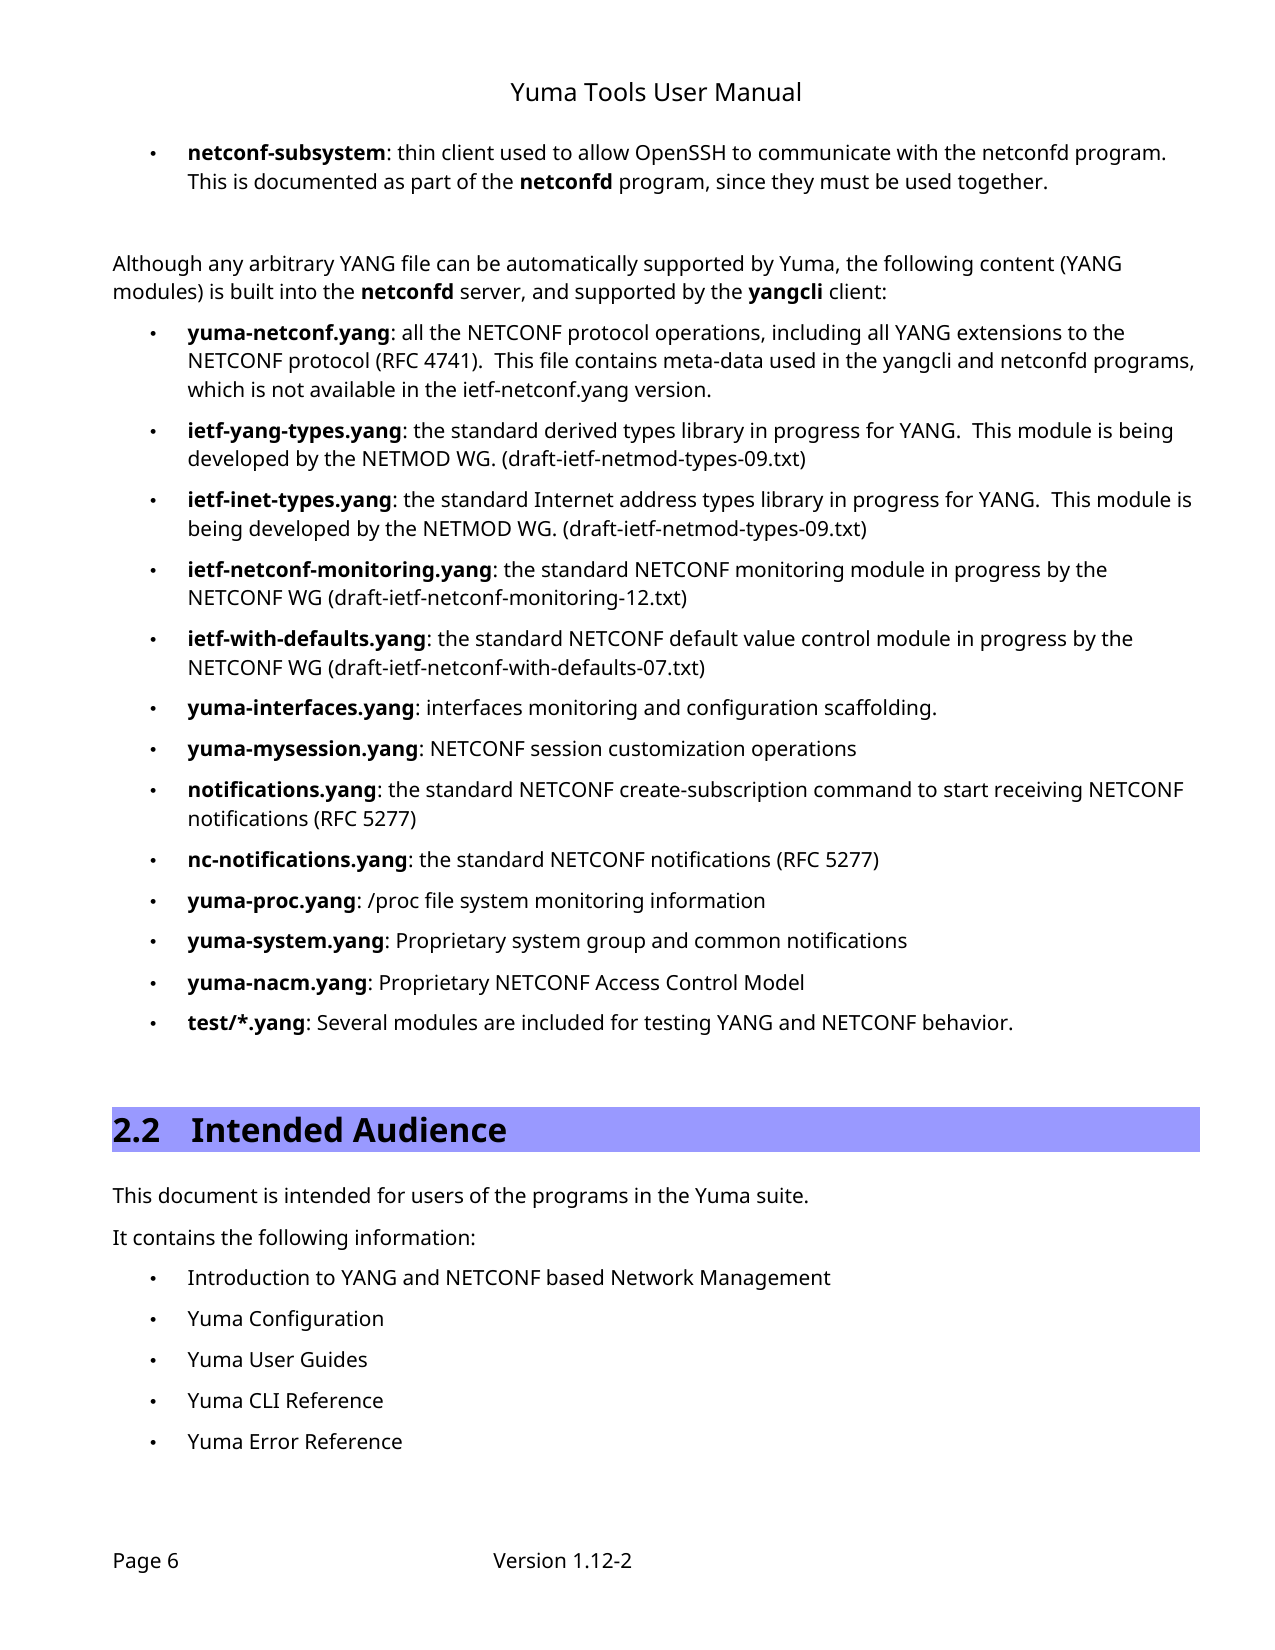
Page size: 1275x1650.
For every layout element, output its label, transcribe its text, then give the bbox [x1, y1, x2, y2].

list yuma-proc.yang: /proc file system monitoring information [150, 886, 1200, 914]
list ietf-yang-types.yang: the standard derived types library in progress for YANG. This module is being developed by the NETMOD WG. (draft-ietf-netmod-types-09.txt) [150, 416, 1200, 473]
list netconf-subsystem: thin client used to allow OpenSSH to communicate with the netconfd program. This is documented as part of the netconfd program, since they must be used together. [150, 138, 1200, 195]
list yuma-interfaces.yang: interfaces monitoring and configuration scaffolding. [150, 693, 1200, 722]
list nc-notifications.yang: the standard NETCONF notifications (RFC 5277) [150, 845, 1200, 873]
list Yuma Error Reference [150, 1427, 1200, 1456]
list Introduction to YANG and NETCONF based Network Management [150, 1263, 1200, 1292]
list ietf-inet-types.yang: the standard Internet address types library in progress for YANG. This module is being developed by the NETMOD WG. (draft-ietf-netmod-types-09.txt) [150, 485, 1200, 542]
list yuma-nacm.yang: Proprietary NETCONF Access Control Model [150, 968, 1200, 996]
list yuma-mysession.yang: NETCONF session customization operations [150, 734, 1200, 763]
list test/*.yang: Several modules are included for testing YANG and NETCONF behavior. [150, 1008, 1200, 1037]
text This document is intended for users of the programs in the Yuma suite. [112, 1182, 1200, 1210]
list notifications.yang: the standard NETCONF create-subscription command to start receiving NETCONF notifications (RFC 5277) [150, 775, 1200, 832]
text Although any arbitrary YANG file can be automatically supported by Yuma, the following content (YANG modules) is built into the netconfd server, and supported by the yangcli client: [112, 249, 1200, 306]
list Yuma Configuration [150, 1304, 1200, 1333]
list ietf-netconf-monitoring.yang: the standard NETCONF monitoring module in progress by the NETCONF WG (draft-ietf-netconf-monitoring-12.txt) [150, 555, 1200, 612]
subtitle Intended Audience [112, 1107, 1200, 1152]
list yuma-system.yang: Proprietary system group and common notifications [150, 927, 1200, 955]
list ietf-with-defaults.yang: the standard NETCONF default value control module in progress by the NETCONF WG (draft-ietf-netconf-with-defaults-07.txt) [150, 624, 1200, 681]
list yuma-netconf.yang: all the NETCONF protocol operations, including all YANG extensions to the NETCONF protocol (RFC 4741). This file contains meta-data used in the yangcli and netconfd programs, which is not available in the ietf-netconf.yang version. [150, 318, 1200, 403]
list Yuma User Guides [150, 1345, 1200, 1374]
list Yuma CLI Reference [150, 1386, 1200, 1415]
text It contains the following information: [112, 1223, 1200, 1251]
